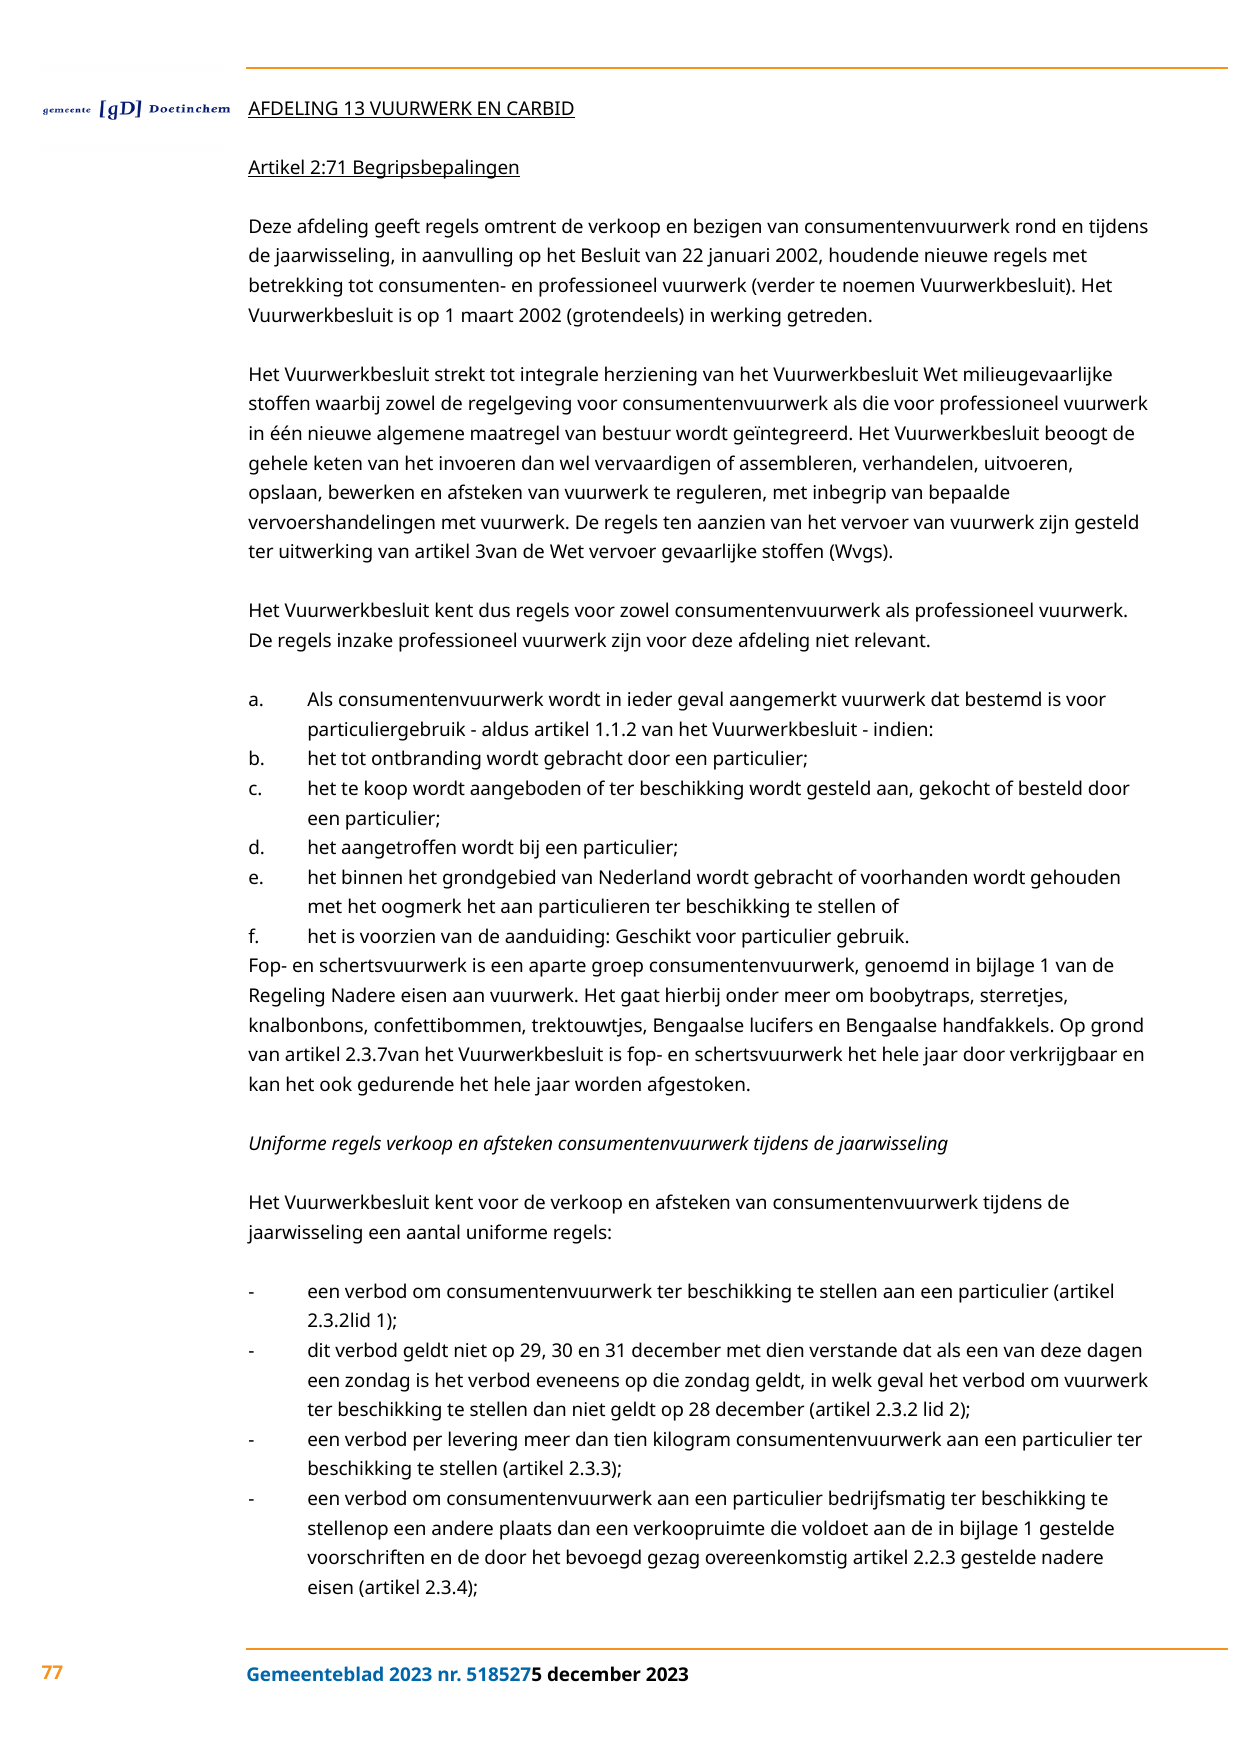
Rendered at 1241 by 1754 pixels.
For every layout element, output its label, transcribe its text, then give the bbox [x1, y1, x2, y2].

list Als consumentenvuurwerk wordt in ieder geval aangemerkt vuurwerk dat bestemd is voor particuliergebruik - aldus artikel 1.1.2 van het Vuurwerkbesluit - indien: [248, 686, 1152, 742]
list het binnen het grondgebied van Nederland wordt gebracht of voorhanden wordt gehouden met het oogmerk het aan particulieren ter beschikking te stellen of [248, 864, 1152, 919]
text Het Vuurwerkbesluit kent voor de verkoop en afsteken van consumentenvuurwerk tijdens de jaarwisseling een aantal uniforme regels: [248, 1189, 1152, 1245]
list een verbod om consumentenvuurwerk aan een particulier bedrijfsmatig ter beschikking te stellenop een andere plaats dan een verkoopruimte die voldoet aan de in bijlage 1 gestelde voorschriften en de door het bevoegd gezag overeenkomstig artikel 2.2.3 gestelde nadere eisen (artikel 2.3.4); [248, 1485, 1152, 1600]
list dit verbod geldt niet op 29, 30 en 31 december met dien verstande dat als een van deze dagen een zondag is het verbod eveneens op die zondag geldt, in welk geval het verbod om vuurwerk ter beschikking te stellen dan niet geldt op 28 december (artikel 2.3.2 lid 2); [248, 1337, 1152, 1422]
picture [41, 47, 231, 172]
text AFDELING 13 VUURWERK EN CARBID [248, 95, 1152, 121]
list een verbod om consumentenvuurwerk ter beschikking te stellen aan een particulier (artikel 2.3.2lid 1); [248, 1278, 1152, 1333]
list een verbod per levering meer dan tien kilogram consumentenvuurwerk aan een particulier ter beschikking te stellen (artikel 2.3.3); [248, 1426, 1152, 1481]
text Fop- en schertsvuurwerk is een aparte groep consumentenvuurwerk, genoemd in bijlage 1 van de Regeling Nadere eisen aan vuurwerk. Het gaat hierbij onder meer om boobytraps, sterretjes, knalbonbons, confettibommen, trektouwtjes, Bengaalse lucifers en Bengaalse handfakkels. Op grond van artikel 2.3.7van het Vuurwerkbesluit is fop- en schertsvuurwerk het hele jaar door verkrijgbaar en kan het ook gedurende het hele jaar worden afgestoken. [248, 953, 1152, 1097]
list het te koop wordt aangeboden of ter beschikking wordt gesteld aan, gekocht of besteld door een particulier; [248, 775, 1152, 831]
text Het Vuurwerkbesluit kent dus regels voor zowel consumentenvuurwerk als professioneel vuurwerk. De regels inzake professioneel vuurwerk zijn voor deze afdeling niet relevant. [248, 598, 1152, 653]
list het is voorzien van de aanduiding: Geschikt voor particulier gebruik. [248, 923, 1152, 949]
list het aangetroffen wordt bij een particulier; [248, 834, 1152, 860]
text Artikel 2:71 Begripsbepalingen [248, 154, 1152, 180]
text Het Vuurwerkbesluit strekt tot integrale herziening van het Vuurwerkbesluit Wet milieugevaarlijke stoffen waarbij zowel de regelgeving voor consumentenvuurwerk als die voor professioneel vuurwerk in één nieuwe algemene maatregel van bestuur wordt geïntegreerd. Het Vuurwerkbesluit beoogt de gehele keten van het invoeren dan wel vervaardigen of assembleren, verhandelen, uitvoeren, opslaan, bewerken en afsteken van vuurwerk te reguleren, met inbegrip van bepaalde vervoershandelingen met vuurwerk. De regels ten aanzien van het vervoer van vuurwerk zijn gesteld ter uitwerking van artikel 3van de Wet vervoer gevaarlijke stoffen (Wvgs). [248, 361, 1152, 564]
text Deze afdeling geeft regels omtrent de verkoop en bezigen van consumentenvuurwerk rond en tijdens de jaarwisseling, in aanvulling op het Besluit van 22 januari 2002, houdende nieuwe regels met betrekking tot consumenten- en professioneel vuurwerk (verder te noemen Vuurwerkbesluit). Het Vuurwerkbesluit is op 1 maart 2002 (grotendeels) in werking getreden. [248, 213, 1152, 328]
list het tot ontbranding wordt gebracht door een particulier; [248, 746, 1152, 771]
text Uniforme regels verkoop en afsteken consumentenvuurwerk tijdens de jaarwisseling [248, 1130, 1152, 1156]
